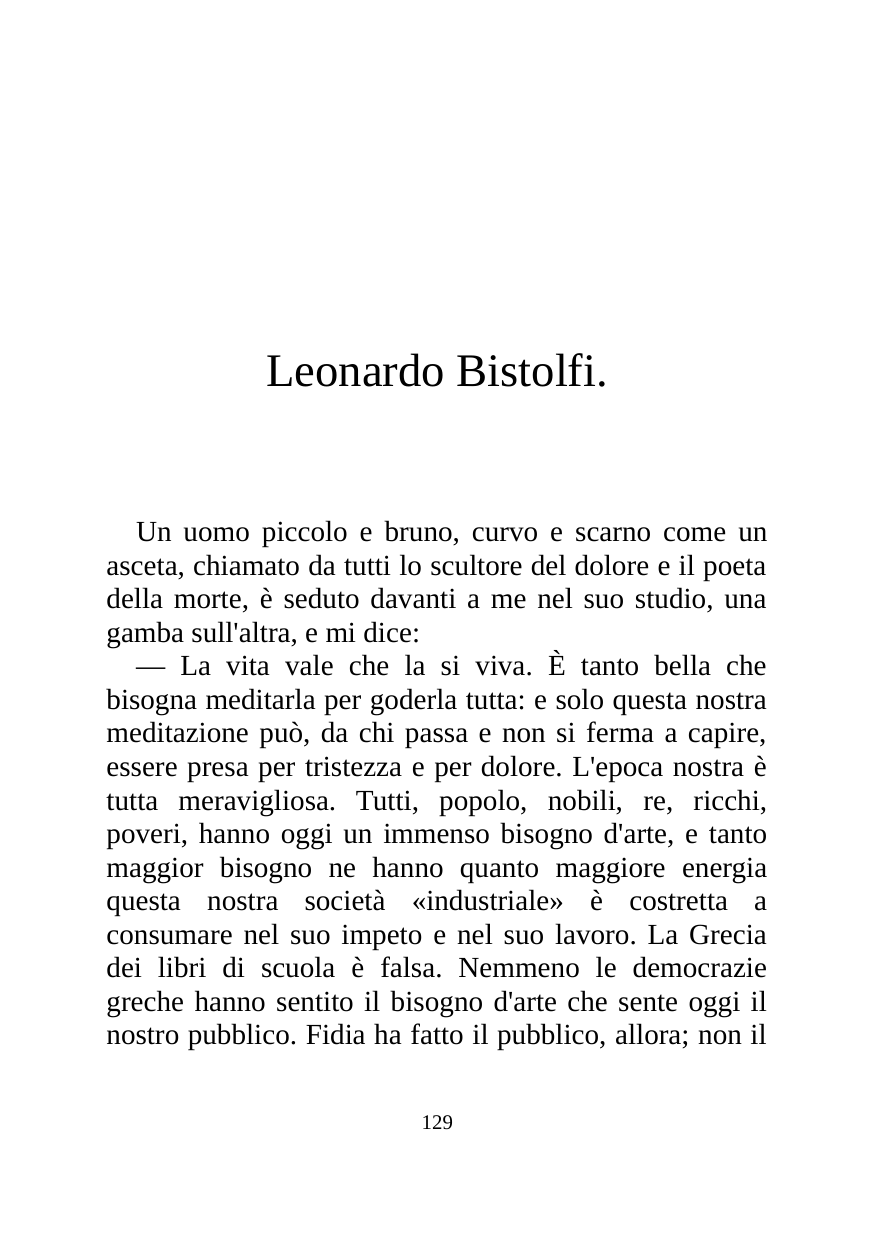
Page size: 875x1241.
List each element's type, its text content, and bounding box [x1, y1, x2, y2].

text Un uomo piccolo e bruno, curvo e scarno come un asceta, chiamato da tutti lo scultore del dolore e il poeta della morte, è seduto davanti a me nel suo studio, una gamba sull'altra, e mi dice: [106, 514, 768, 648]
text — La vita vale che la si viva. È tanto bella che bisogna meditarla per goderla tutta: e solo questa nostra meditazione può, da chi passa e non si ferma a capire, essere presa per tristezza e per dolore. L'epoca nostra è tutta meravigliosa. Tutti, popolo, nobili, re, ricchi, poveri, hanno oggi un immenso bisogno d'arte, e tanto maggior bisogno ne hanno quanto maggiore energia questa nostra società «industriale» è costretta a consumare nel suo impeto e nel suo lavoro. La Grecia dei libri di scuola è falsa. Nemmeno le democrazie greche hanno sentito il bisogno d'arte che sente oggi il nostro pubblico. Fidia ha fatto il pubblico, allora; non il [106, 648, 768, 1051]
subtitle Leonardo Bistolfi. [106, 342, 768, 396]
